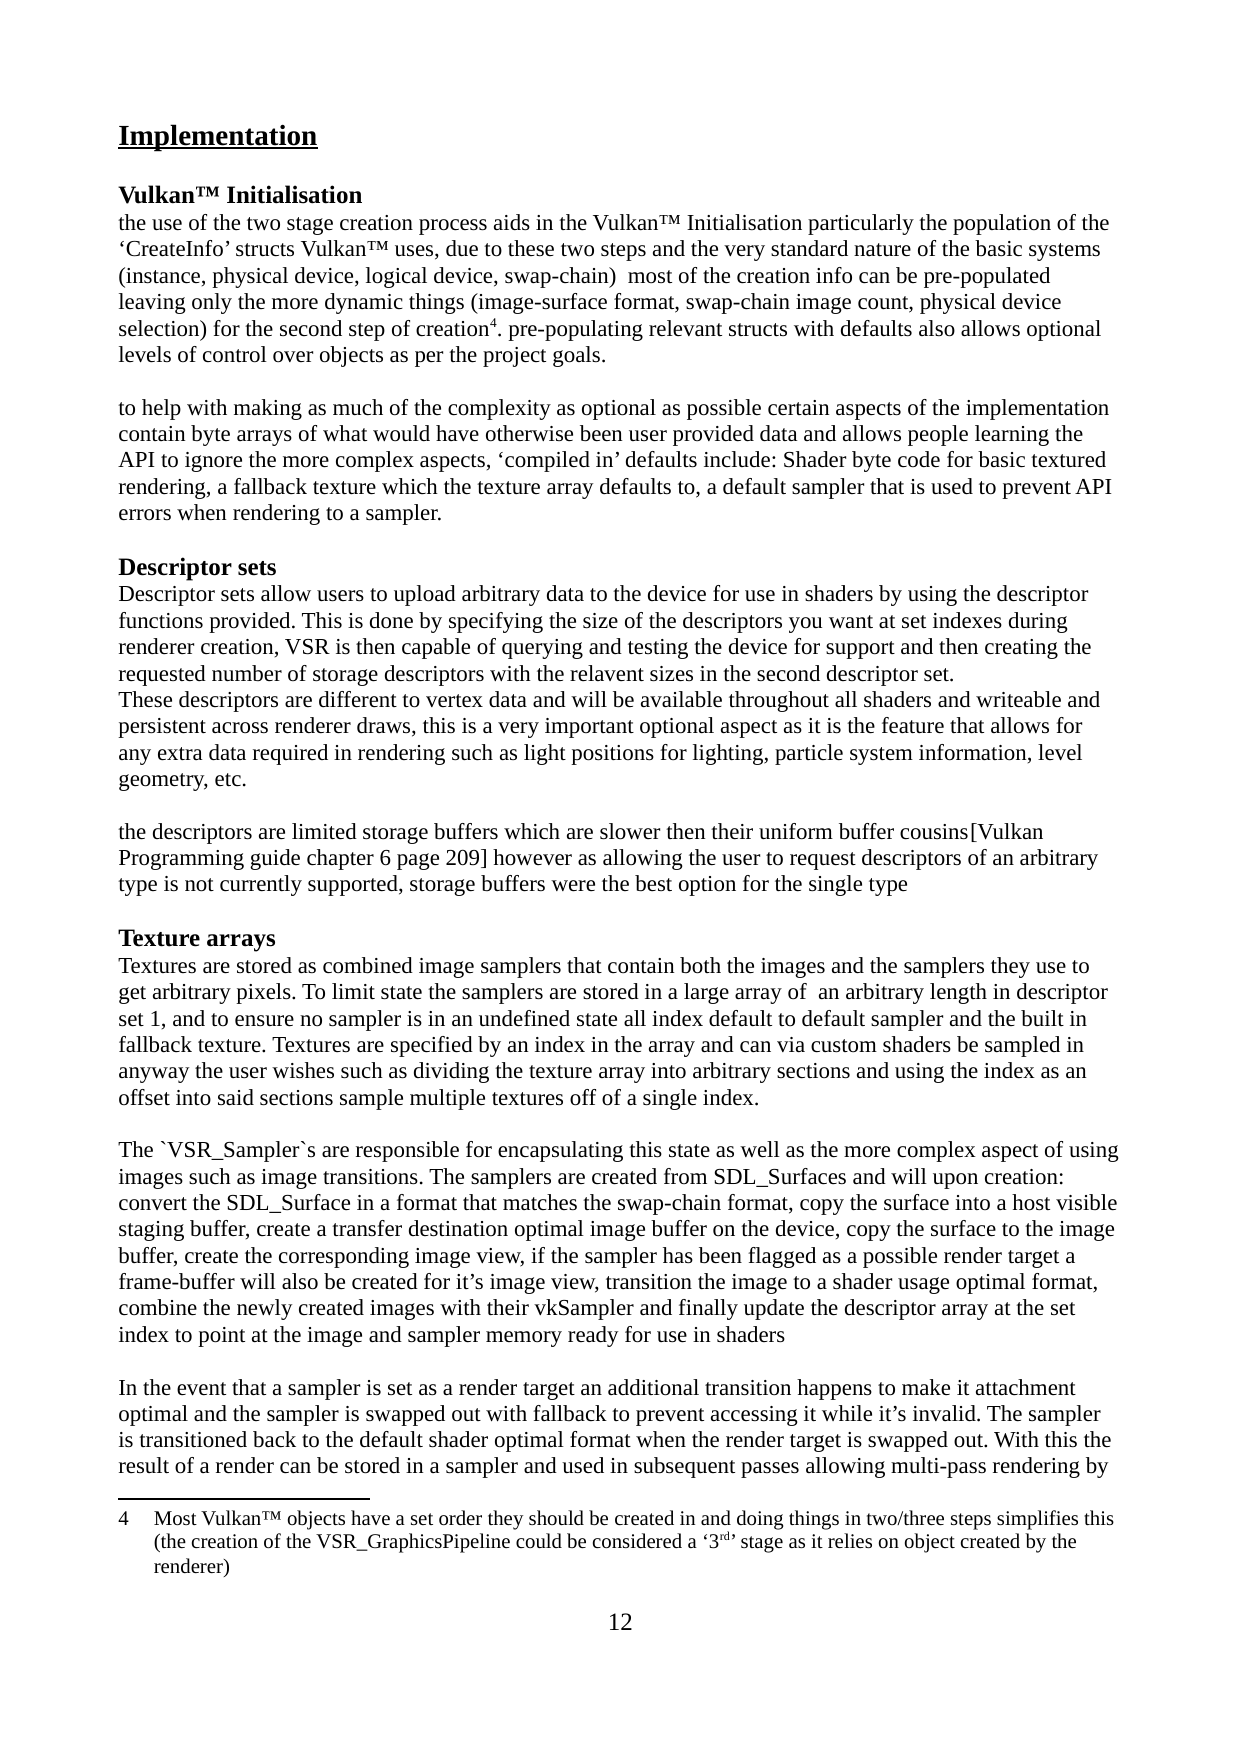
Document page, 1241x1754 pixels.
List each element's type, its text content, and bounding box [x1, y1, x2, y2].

text Descriptor sets [118, 552, 1122, 581]
text Vulkan™ Initialisation [118, 152, 1122, 209]
text Textures are stored as combined image samplers that contain both the images and the samplers they use to get arbitrary pixels. To limit state the samplers are stored in a large array of an arbitrary length in descriptor set 1, and to ensure no sampler is in an undefined state all index default to default sampler and the built in fallback texture. Textures are specified by an index in the array and can via custom shaders be sampled in anyway the user wishes such as dividing the texture array into arbitrary sections and using the index as an offset into said sections sample multiple textures off of a single index. [118, 952, 1122, 1110]
text the descriptors are limited storage buffers which are slower then their uniform buffer cousins[Vulkan Programming guide chapter 6 page 209] however as allowing the user to request descriptors of an arbitrary type is not currently supported, storage buffers were the best option for the single type [118, 818, 1122, 897]
text The `VSR_Sampler`s are responsible for encapsulating this state as well as the more complex aspect of using images such as image transitions. The samplers are created from SDL_Surfaces and will upon creation: convert the SDL_Surface in a format that matches the swap-chain format, copy the surface into a host visible staging buffer, create a transfer destination optimal image buffer on the device, copy the surface to the image buffer, create the corresponding image view, if the sampler has been flagged as a possible render target a frame-buffer will also be created for it’s image view, transition the image to a shader usage optimal format, combine the newly created images with their vkSampler and finally update the descriptor array at the set index to point at the image and sampler memory ready for use in shaders [118, 1136, 1122, 1347]
text Texture arrays [118, 923, 1122, 952]
text In the event that a sampler is set as a render target an additional transition happens to make it attachment optimal and the sampler is swapped out with fallback to prevent accessing it while it’s invalid. The sampler is transitioned back to the default shader optimal format when the render target is swapped out. With this the result of a render can be stored in a sampler and used in subsequent passes allowing multi-pass rendering by [118, 1373, 1122, 1479]
text Most Vulkan™ objects have a set order they should be created in and doing things in two/three steps simplifies this (the creation of the VSR_GraphicsPipeline could be considered a ‘3rd’ stage as it relies on object created by the renderer) [118, 1505, 1122, 1578]
text These descriptors are different to vertex data and will be available throughout all shaders and writeable and persistent across renderer draws, this is a very important optional aspect as it is the feature that allows for any extra data required in rendering such as light positions for lighting, particle system information, level geometry, etc. [118, 686, 1122, 791]
text to help with making as much of the complexity as optional as possible certain aspects of the implementation contain byte arrays of what would have otherwise been user provided data and allows people learning the API to ignore the more complex aspects, ‘compiled in’ defaults include: Shader byte code for basic textured rendering, a fallback texture which the texture array defaults to, a default sampler that is used to prevent API errors when rendering to a sampler. [118, 394, 1122, 525]
text Descriptor sets allow users to upload arbitrary data to the device for use in shaders by using the descriptor functions provided. This is done by specifying the size of the descriptors you want at set indexes during renderer creation, VSR is then capable of querying and testing the device for support and then creating the requested number of storage descriptors with the relavent sizes in the second descriptor set. [118, 581, 1122, 686]
text the use of the two stage creation process aids in the Vulkan™ Initialisation particularly the population of the ‘CreateInfo’ structs Vulkan™ uses, due to these two steps and the very standard nature of the basic systems (instance, physical device, logical device, swap-chain) most of the creation info can be pre-populated leaving only the more dynamic things (image-surface format, swap-chain image count, physical device selection) for the second step of creation. pre-populating relevant structs with defaults also allows optional levels of control over objects as per the project goals. [118, 209, 1122, 367]
text Implementation [118, 118, 1122, 152]
